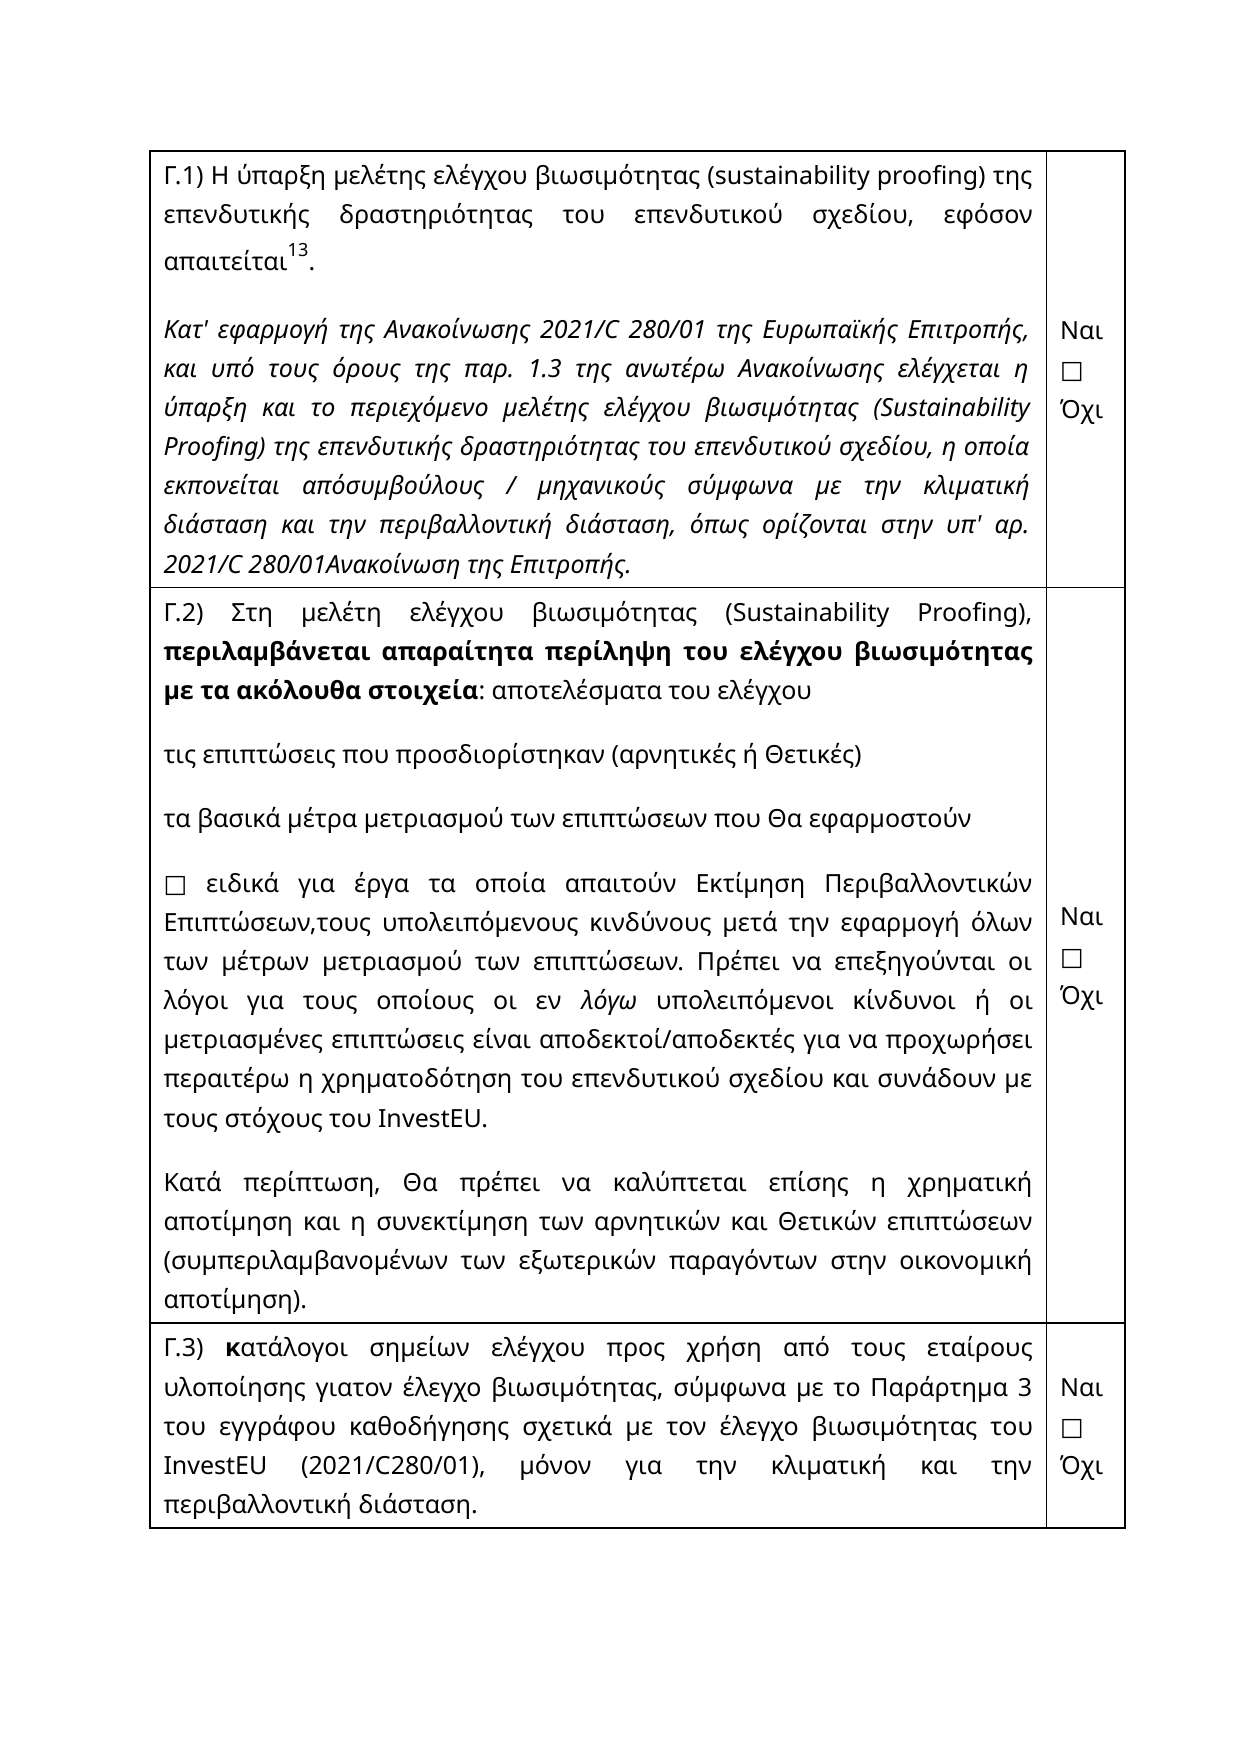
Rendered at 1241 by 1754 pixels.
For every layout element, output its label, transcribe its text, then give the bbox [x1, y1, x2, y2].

table_cell Γ.3) κατάλογοι σημείων ελέγχου προς χρήση από τους εταίρους υλοποίησης γιατον έλεγχο βιωσιμότητας, σύμφωνα με το Παράρτημα 3 του εγγράφου καθοδήγησης σχετικά με τον έλεγχο βιωσιμότητας του InvestEU (2021/C280/01), μόνον για την κλιματική και την περιβαλλοντική διάσταση. [151, 1324, 1046, 1527]
table_header Ναι □ Όχι [1047, 152, 1124, 587]
table_cell Ναι □ Όχι [1047, 1324, 1124, 1527]
table_cell Γ.2) Στη μελέτη ελέγχου βιωσιμότητας (Sustainability Proofing), περιλαμβάνεται απαραίτητα περίληψη του ελέγχου βιωσιμότητας με τα ακόλουθα στοιχεία: αποτελέσματα του ελέγχου τις επιπτώσεις που προσδιορίστηκαν (αρνητικές ή Θετικές) τα βασικά μέτρα μετριασμού των επιπτώσεων που Θα εφαρμοστούν □ ειδικά για έργα τα οποία απαιτούν Εκτίμηση Περιβαλλοντικών Επιπτώσεων,τους υπολειπόμενους κινδύνους μετά την εφαρμογή όλων των μέτρων μετριασμού των επιπτώσεων. Πρέπει να επεξηγούνται οι λόγοι για τους οποίους οι εν λόγω υπολειπόμενοι κίνδυνοι ή οι μετριασμένες επιπτώσεις είναι αποδεκτοί/αποδεκτές για να προχωρήσει περαιτέρω η χρηματοδότηση του επενδυτικού σχεδίου και συνάδουν με τους στόχους του InvestEU. Κατά περίπτωση, Θα πρέπει να καλύπτεται επίσης η χρηματική αποτίμηση και η συνεκτίμηση των αρνητικών και Θετικών επιπτώσεων (συμπεριλαμβανομένων των εξωτερικών παραγόντων στην οικονομική αποτίμηση). [151, 588, 1046, 1322]
table_header Γ.1) Η ύπαρξη μελέτης ελέγχου βιωσιμότητας (sustainability proofing) της επενδυτικής δραστηριότητας του επενδυτικού σχεδίου, εφόσον απαιτείται13. Κατ' εφαρμογή της Ανακοίνωσης 2021/C 280/01 της Ευρωπαϊκής Επιτροπής, και υπό τους όρους της παρ. 1.3 της ανωτέρω Ανακοίνωσης ελέγχεται η ύπαρξη και το περιεχόμενο μελέτης ελέγχου βιωσιμότητας (Sustainability Proofing) της επενδυτικής δραστηριότητας του επενδυτικού σχεδίου, η οποία εκπονείται απόσυμβούλους / μηχανικούς σύμφωνα με την κλιματική διάσταση και την περιβαλλοντική διάσταση, όπως ορίζονται στην υπ' αρ. 2021/C 280/01Ανακοίνωση της Επιτροπής. [151, 152, 1046, 587]
table_cell Ναι □ Όχι [1047, 588, 1124, 1322]
